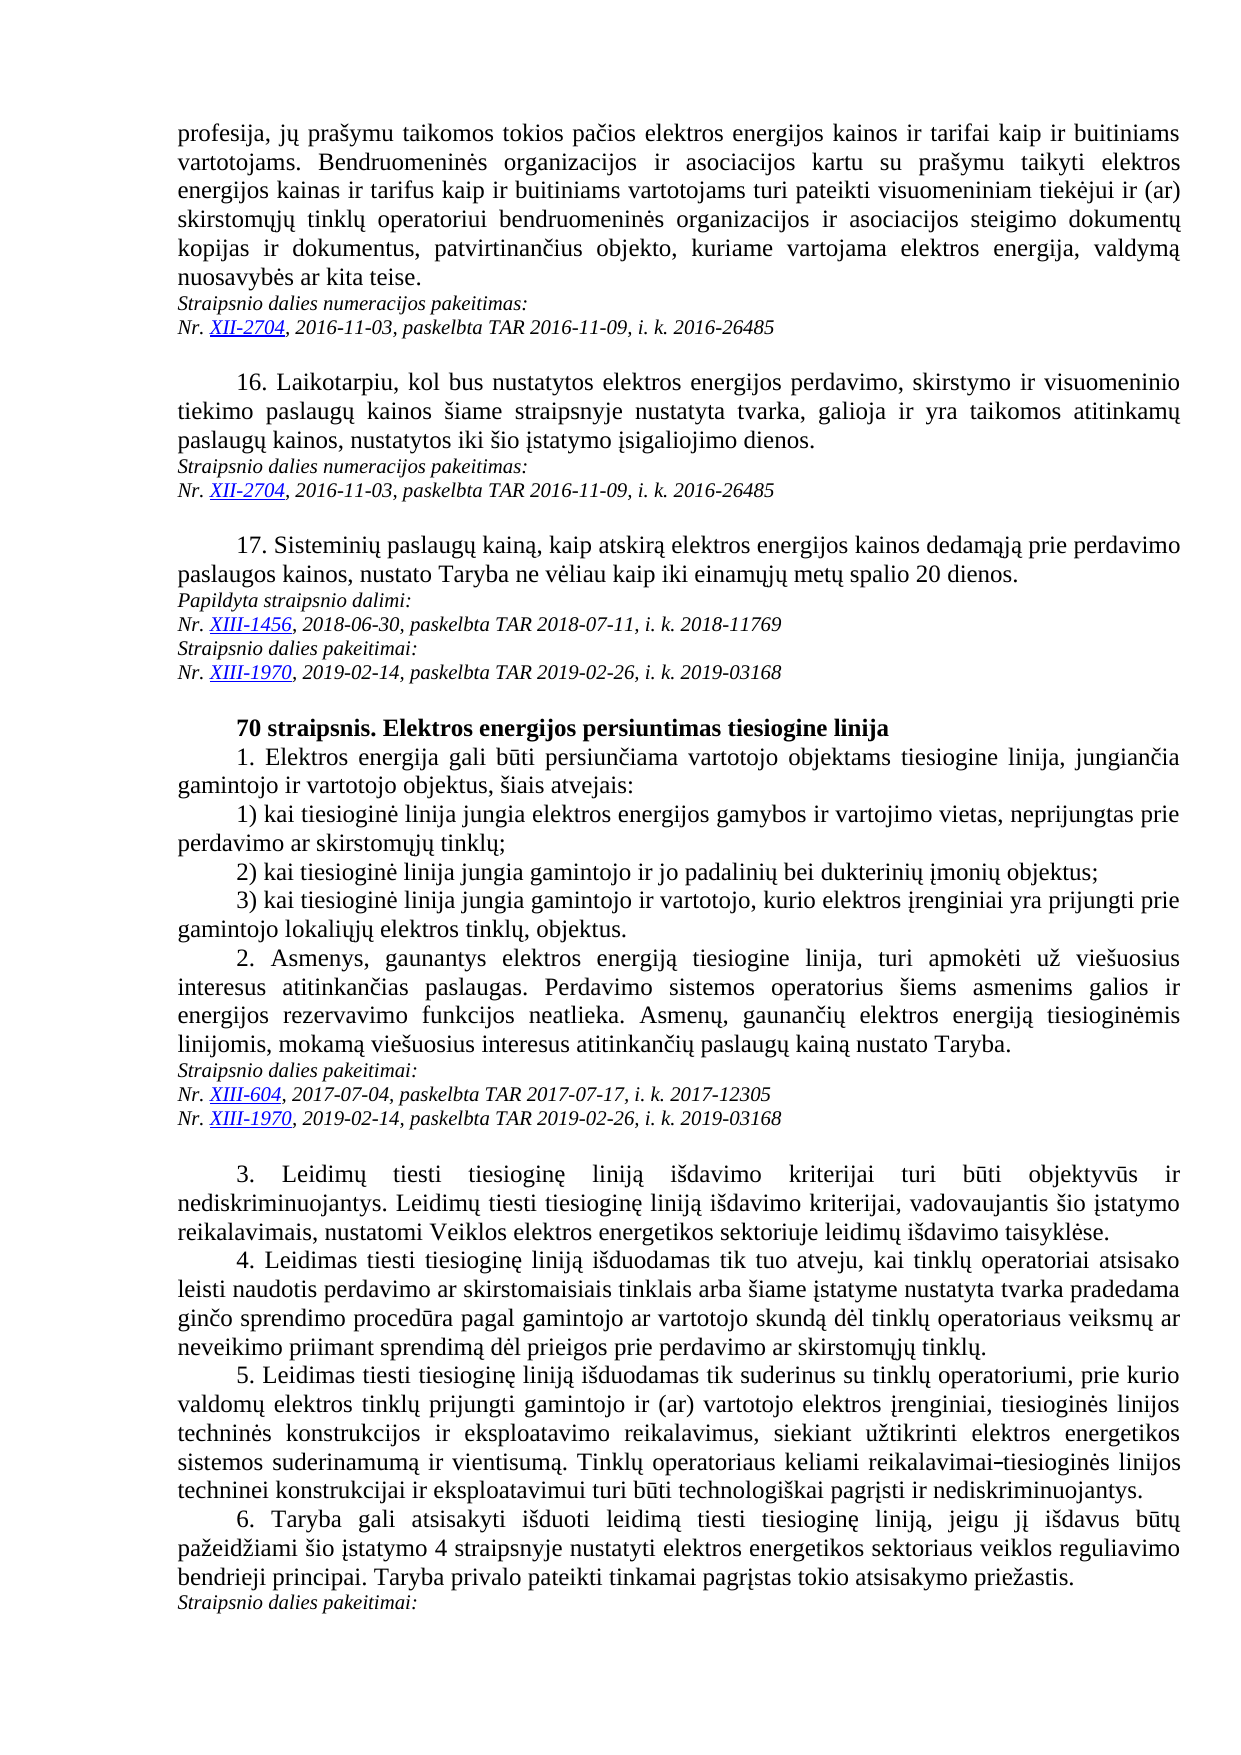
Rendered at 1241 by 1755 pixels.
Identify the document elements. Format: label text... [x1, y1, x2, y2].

text 1) kai tiesioginė linija jungia elektros energijos gamybos ir vartojimo vietas, neprijungtas prie perdavimo ar skirstomųjų tinklų; [177, 799, 1181, 857]
text Nr. XIII-1970, 2019-02-14, paskelbta TAR 2019-02-26, i. k. 2019-03168 [177, 660, 1181, 684]
text Straipsnio dalies pakeitimai: [177, 1590, 1181, 1614]
text Straipsnio dalies numeracijos pakeitimas: [177, 454, 1181, 478]
text Papildyta straipsnio dalimi: [177, 588, 1181, 612]
text 6. Taryba gali atsisakyti išduoti leidimą tiesti tiesioginę liniją, jeigu jį išdavus būtų pažeidžiami šio įstatymo 4 straipsnyje nustatyti elektros energetikos sektoriaus veiklos reguliavimo bendrieji principai. Taryba privalo pateikti tinkamai pagrįstas tokio atsisakymo priežastis. [177, 1504, 1181, 1590]
text 2) kai tiesioginė linija jungia gamintojo ir jo padalinių bei dukterinių įmonių objektus; [177, 857, 1181, 886]
text Nr. XIII-1970, 2019-02-14, paskelbta TAR 2019-02-26, i. k. 2019-03168 [177, 1106, 1181, 1130]
text 3) kai tiesioginė linija jungia gamintojo ir vartotojo, kurio elektros įrenginiai yra prijungti prie gamintojo lokaliųjų elektros tinklų, objektus. [177, 886, 1181, 943]
text 5. Leidimas tiesti tiesioginę liniją išduodamas tik suderinus su tinklų operatoriumi, prie kurio valdomų elektros tinklų prijungti gamintojo ir (ar) vartotojo elektros įrenginiai, tiesioginės linijos techninės konstrukcijos ir eksploatavimo reikalavimus, siekiant užtikrinti elektros energetikos sistemos suderinamumą ir vientisumą. Tinklų operatoriaus keliami reikalavimai tiesioginės linijos techninei konstrukcijai ir eksploatavimui turi būti technologiškai pagrįsti ir nediskriminuojantys. [177, 1360, 1181, 1504]
text 2. Asmenys, gaunantys elektros energiją tiesiogine linija, turi apmokėti už viešuosius interesus atitinkančias paslaugas. Perdavimo sistemos operatorius šiems asmenims galios ir energijos rezervavimo funkcijos neatlieka. Asmenų, gaunančių elektros energiją tiesioginėmis linijomis, mokamą viešuosius interesus atitinkančių paslaugų kainą nustato Taryba. [177, 943, 1181, 1058]
text Straipsnio dalies pakeitimai: [177, 636, 1181, 660]
text profesija, jų prašymu taikomos tokios pačios elektros energijos kainos ir tarifai kaip ir buitiniams vartotojams. Bendruomeninės organizacijos ir asociacijos kartu su prašymu taikyti elektros energijos kainas ir tarifus kaip ir buitiniams vartotojams turi pateikti visuomeniniam tiekėjui ir (ar) skirstomųjų tinklų operatoriui bendruomeninės organizacijos ir asociacijos steigimo dokumentų kopijas ir dokumentus, patvirtinančius objekto, kuriame vartojama elektros energija, valdymą nuosavybės ar kita teise. [177, 118, 1181, 291]
text Nr. XIII-604, 2017-07-04, paskelbta TAR 2017-07-17, i. k. 2017-12305 [177, 1082, 1181, 1106]
text 16. Laikotarpiu, kol bus nustatytos elektros energijos perdavimo, skirstymo ir visuomeninio tiekimo paslaugų kainos šiame straipsnyje nustatyta tvarka, galioja ir yra taikomos atitinkamų paslaugų kainos, nustatytos iki šio įstatymo įsigaliojimo dienos. [177, 367, 1181, 454]
text Nr. XII-2704, 2016-11-03, paskelbta TAR 2016-11-09, i. k. 2016-26485 [177, 478, 1181, 502]
text Straipsnio dalies numeracijos pakeitimas: [177, 291, 1181, 315]
text 1. Elektros energija gali būti persiunčiama vartotojo objektams tiesiogine linija, jungiančia gamintojo ir vartotojo objektus, šiais atvejais: [177, 742, 1181, 799]
text Nr. XII-2704, 2016-11-03, paskelbta TAR 2016-11-09, i. k. 2016-26485 [177, 315, 1181, 339]
text 3. Leidimų tiesti tiesioginę liniją išdavimo kriterijai turi būti objektyvūs ir nediskriminuojantys. Leidimų tiesti tiesioginę liniją išdavimo kriterijai, vadovaujantis šio įstatymo reikalavimais, nustatomi Veiklos elektros energetikos sektoriuje leidimų išdavimo taisyklėse. [177, 1159, 1181, 1245]
text 4. Leidimas tiesti tiesioginę liniją išduodamas tik tuo atveju, kai tinklų operatoriai atsisako leisti naudotis perdavimo ar skirstomaisiais tinklais arba šiame įstatyme nustatyta tvarka pradedama ginčo sprendimo procedūra pagal gamintojo ar vartotojo skundą dėl tinklų operatoriaus veiksmų ar neveikimo priimant sprendimą dėl prieigos prie perdavimo ar skirstomųjų tinklų. [177, 1245, 1181, 1360]
text Straipsnio dalies pakeitimai: [177, 1058, 1181, 1082]
text 17. Sisteminių paslaugų kainą, kaip atskirą elektros energijos kainos dedamąją prie perdavimo paslaugos kainos, nustato Taryba ne vėliau kaip iki einamųjų metų spalio 20 dienos. [177, 531, 1181, 588]
text 70 straipsnis. Elektros energijos persiuntimas tiesiogine linija [177, 713, 1181, 742]
text Nr. XIII-1456, 2018-06-30, paskelbta TAR 2018-07-11, i. k. 2018-11769 [177, 612, 1181, 636]
